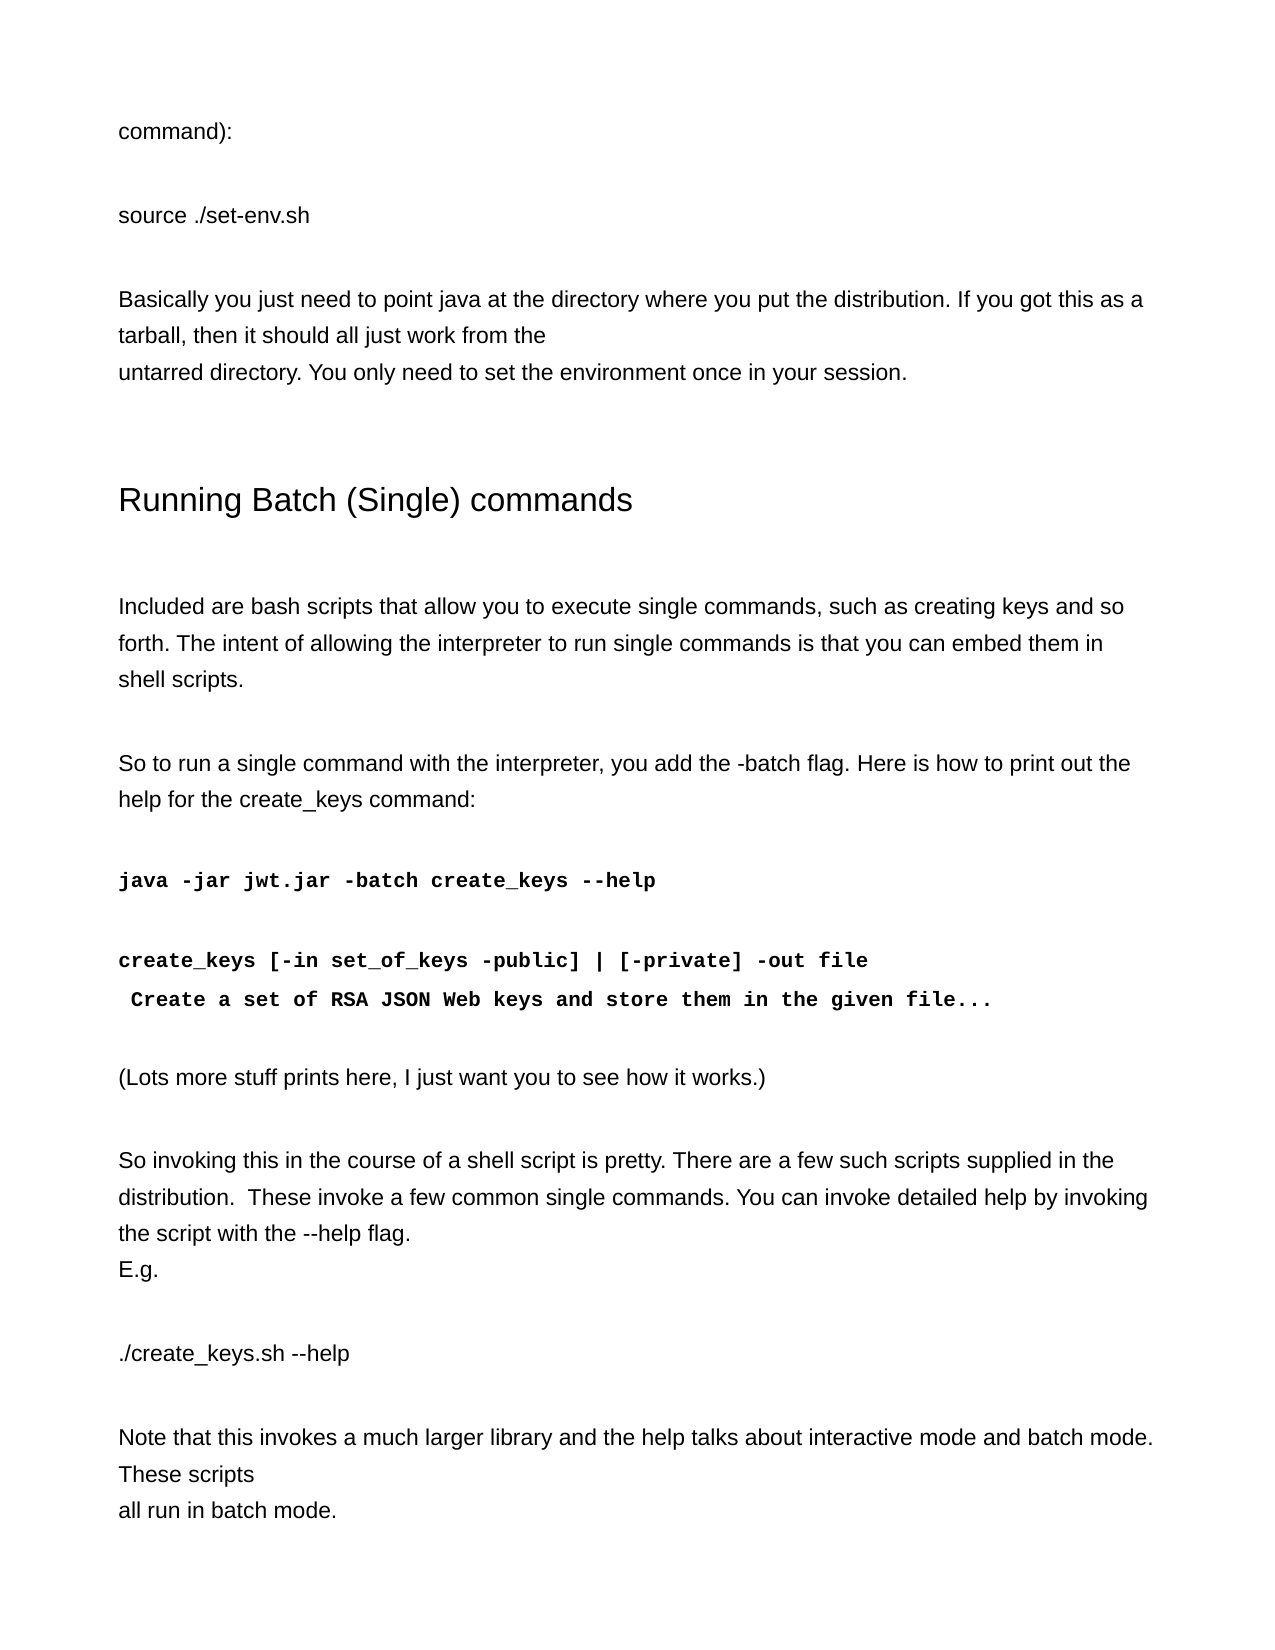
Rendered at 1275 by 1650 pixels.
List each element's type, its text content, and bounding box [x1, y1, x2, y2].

text Create a set of RSA JSON Web keys and store them in the given file... [118, 983, 1157, 1013]
text E.g. [118, 1256, 1157, 1283]
text source ./set-env.sh [118, 202, 1157, 228]
text java -jar jwt.jar -batch create_keys --help [118, 870, 1157, 894]
text Included are bash scripts that allow you to execute single commands, such as creating keys and so forth. The intent of allowing the interpreter to run single commands is that you can embed them in shell scripts. [118, 593, 1157, 692]
text (Lots more stuff prints here, I just want you to see how it works.) [118, 1063, 1157, 1090]
text Note that this invokes a much larger library and the help talks about interactive mode and batch mode. These scripts [118, 1424, 1157, 1487]
text Basically you just need to point java at the directory where you put the distribution. If you got this as a tarball, then it should all just work from the [118, 286, 1157, 349]
text untarred directory. You only need to set the environment once in your session. [118, 359, 1157, 385]
text So invoking this in the course of a shell script is pretty. There are a few such scripts supplied in the distribution. These invoke a few common single commands. You can invoke detailed help by invoking the script with the --help flag. [118, 1147, 1157, 1246]
text create_keys [-in set_of_keys -public] | [-private] -out file [118, 951, 1157, 974]
text ./create_keys.sh --help [118, 1340, 1157, 1367]
subtitle Running Batch (Single) commands [118, 480, 1157, 519]
text So to run a single command with the interpreter, you add the -batch flag. Here is how to print out the help for the create_keys command: [118, 750, 1157, 813]
text command): [118, 118, 1157, 144]
text all run in batch mode. [118, 1497, 1157, 1523]
